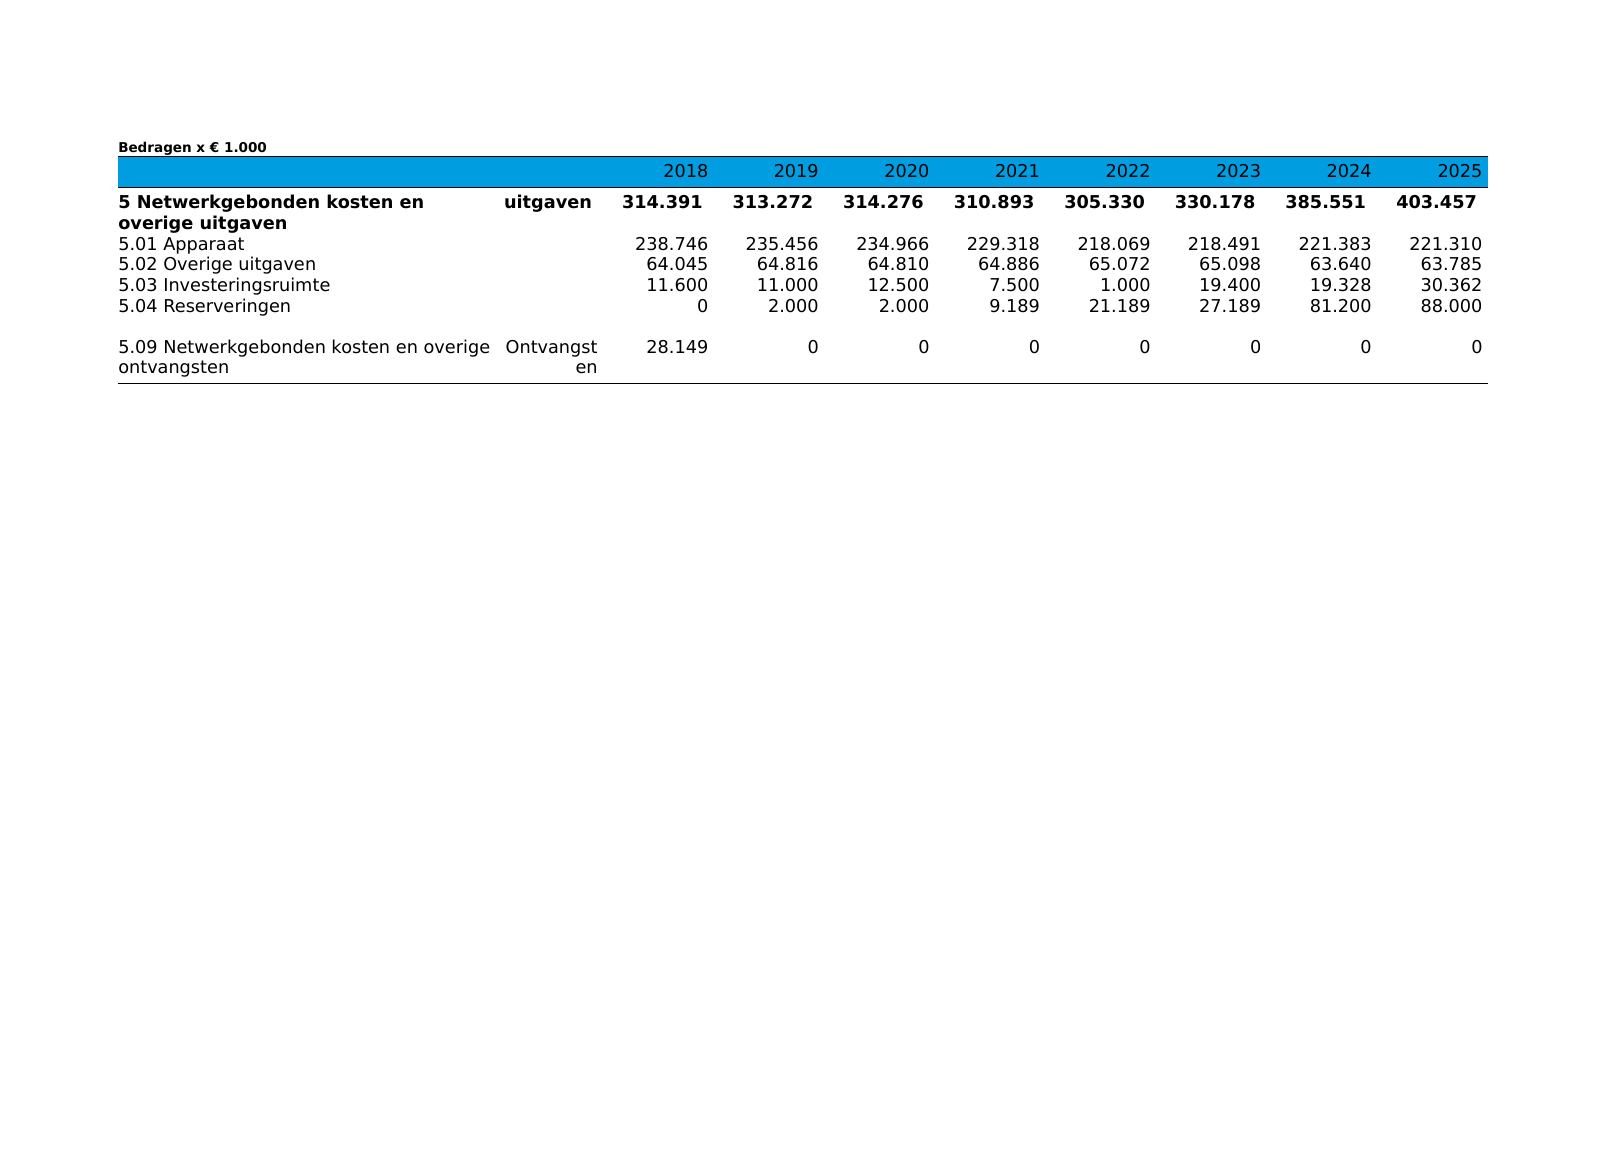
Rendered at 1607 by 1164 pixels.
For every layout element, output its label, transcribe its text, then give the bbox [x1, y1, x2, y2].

table_cell 2025 [1377, 157, 1488, 187]
table_cell [935, 316, 1046, 337]
table_cell 218.491 [1156, 234, 1267, 254]
table_cell 88.000 [1377, 296, 1488, 316]
table_cell 65.072 [1046, 254, 1156, 275]
table_cell 27.189 [1156, 296, 1267, 316]
table_cell 0 [1046, 337, 1156, 383]
table_cell [493, 234, 603, 254]
table_cell [603, 316, 714, 337]
table_cell 2.000 [714, 296, 824, 316]
table_cell 2.000 [825, 296, 935, 316]
table_cell 12.500 [825, 275, 935, 296]
table_cell 11.600 [603, 275, 714, 296]
table_cell 19.328 [1267, 275, 1377, 296]
table_cell [493, 254, 603, 275]
table_cell 313.272 [714, 188, 824, 234]
table_cell 235.456 [714, 234, 824, 254]
table_cell 30.362 [1377, 275, 1488, 296]
table_cell 1.000 [1046, 275, 1156, 296]
table_cell 9.189 [935, 296, 1046, 316]
table_cell 314.391 [603, 188, 714, 234]
table_cell 7.500 [935, 275, 1046, 296]
table_cell 64.045 [603, 254, 714, 275]
table_cell 64.816 [714, 254, 824, 275]
table_cell [1267, 316, 1377, 337]
table_cell 0 [603, 296, 714, 316]
table_cell 229.318 [935, 234, 1046, 254]
table_cell 5.01 Apparaat [118, 234, 493, 254]
table_cell 5.03 Investeringsruimte [118, 275, 493, 296]
table_cell 221.310 [1377, 234, 1488, 254]
table_cell 0 [1156, 337, 1267, 383]
table_cell 5.04 Reserveringen [118, 296, 493, 316]
table_cell 5.09 Netwerkgebonden kosten en overige ontvangsten [118, 337, 493, 383]
table_cell [493, 316, 603, 337]
table_cell 0 [1377, 337, 1488, 383]
table_cell 385.551 [1267, 188, 1377, 234]
table_cell 63.640 [1267, 254, 1377, 275]
table_cell [825, 316, 935, 337]
table_cell [714, 316, 824, 337]
table_cell 330.178 [1156, 188, 1267, 234]
table_cell 305.330 [1046, 188, 1156, 234]
table_cell 234.966 [825, 234, 935, 254]
table_cell 81.200 [1267, 296, 1377, 316]
table_cell [118, 316, 493, 337]
table_cell Ontvangsten [493, 337, 603, 383]
table_header Bedragen x € 1.000 [118, 140, 1488, 156]
table_cell 11.000 [714, 275, 824, 296]
table_cell 2024 [1267, 157, 1377, 187]
table_cell 65.098 [1156, 254, 1267, 275]
table_cell [1046, 316, 1156, 337]
table_cell 2021 [935, 157, 1046, 187]
table_cell [493, 296, 603, 316]
table_cell 2022 [1046, 157, 1156, 187]
table_cell 2023 [1156, 157, 1267, 187]
table_cell [1156, 316, 1267, 337]
table_cell 2020 [825, 157, 935, 187]
table_cell 5.02 Overige uitgaven [118, 254, 493, 275]
table_cell uitgaven [493, 188, 603, 234]
table_cell 28.149 [603, 337, 714, 383]
table_cell 19.400 [1156, 275, 1267, 296]
table_cell 21.189 [1046, 296, 1156, 316]
table_cell 403.457 [1377, 188, 1488, 234]
table_cell 64.886 [935, 254, 1046, 275]
table_cell 0 [825, 337, 935, 383]
table_cell 218.069 [1046, 234, 1156, 254]
table_cell 2018 [603, 157, 714, 187]
table_cell 0 [714, 337, 824, 383]
table_cell 2019 [714, 157, 824, 187]
table_cell 64.810 [825, 254, 935, 275]
table_cell 314.276 [825, 188, 935, 234]
table_cell 0 [1267, 337, 1377, 383]
table_cell [118, 157, 493, 187]
table_cell [493, 157, 603, 187]
table_cell 0 [935, 337, 1046, 383]
table_cell 63.785 [1377, 254, 1488, 275]
table_cell 238.746 [603, 234, 714, 254]
table_cell 310.893 [935, 188, 1046, 234]
table_cell [1377, 316, 1488, 337]
table_cell 5 Netwerkgebonden kosten en overige uitgaven [118, 188, 493, 234]
table_cell [493, 275, 603, 296]
table_cell 221.383 [1267, 234, 1377, 254]
